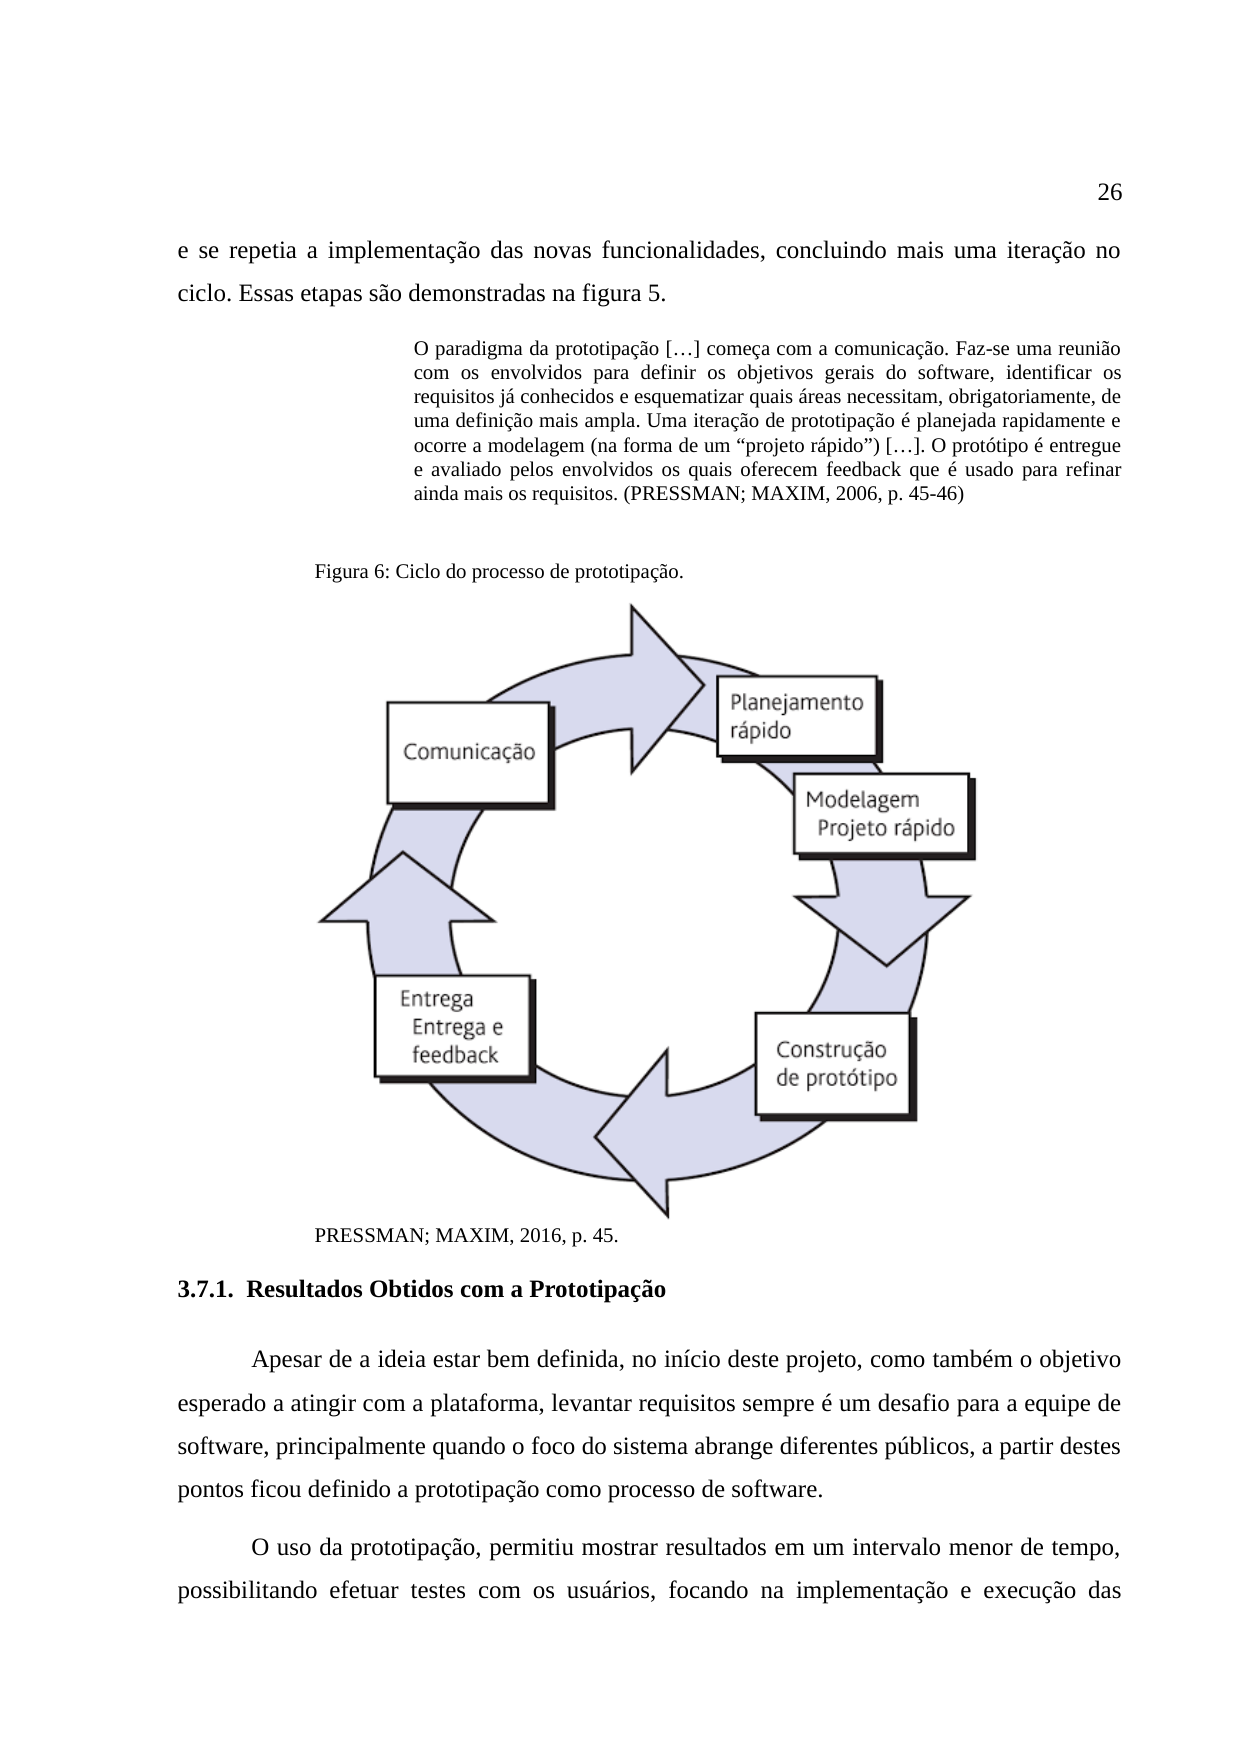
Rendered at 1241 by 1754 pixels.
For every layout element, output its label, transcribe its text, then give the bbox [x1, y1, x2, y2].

text Figura 6: Ciclo do processo de prototipação. [314, 559, 985, 595]
text Apesar de a ideia estar bem definida, no início deste projeto, como também o objetivo esperado a atingir com a plataforma, levantar requisitos sempre é um desafio para a equipe de software, principalmente quando o foco do sistema abrange diferentes públicos, a partir destes pontos ficou definido a prototipação como processo de software. [177, 1344, 1122, 1503]
text PRESSMAN; MAXIM, 2016, p. 45. [314, 1224, 985, 1247]
text e se repetia a implementação das novas funcionalidades, concluindo mais uma iteração no ciclo. Essas etapas são demonstradas na figura 5. [177, 235, 1122, 307]
text O paradigma da prototipação […] começa com a comunicação. Faz-se uma reunião com os envolvidos para definir os objetivos gerais do software, identificar os requisitos já conhecidos e esquematizar quais áreas necessitam, obrigatoriamente, de uma definição mais ampla. Uma iteração de prototipação é planejada rapidamente e ocorre a modelagem (na forma de um “projeto rápido”) […]. O protótipo é entregue e avaliado pelos envolvidos os quais oferecem feedback que é usado para refinar ainda mais os requisitos. (PRESSMAN; MAXIM, 2006, p. 45-46) [413, 336, 1122, 505]
picture [314, 595, 985, 1224]
text O uso da prototipação, permitiu mostrar resultados em um intervalo menor de tempo, possibilitando efetuar testes com os usuários, focando na implementação e execução das [177, 1532, 1122, 1603]
subtitle Resultados Obtidos com a Prototipação [177, 1274, 1122, 1303]
